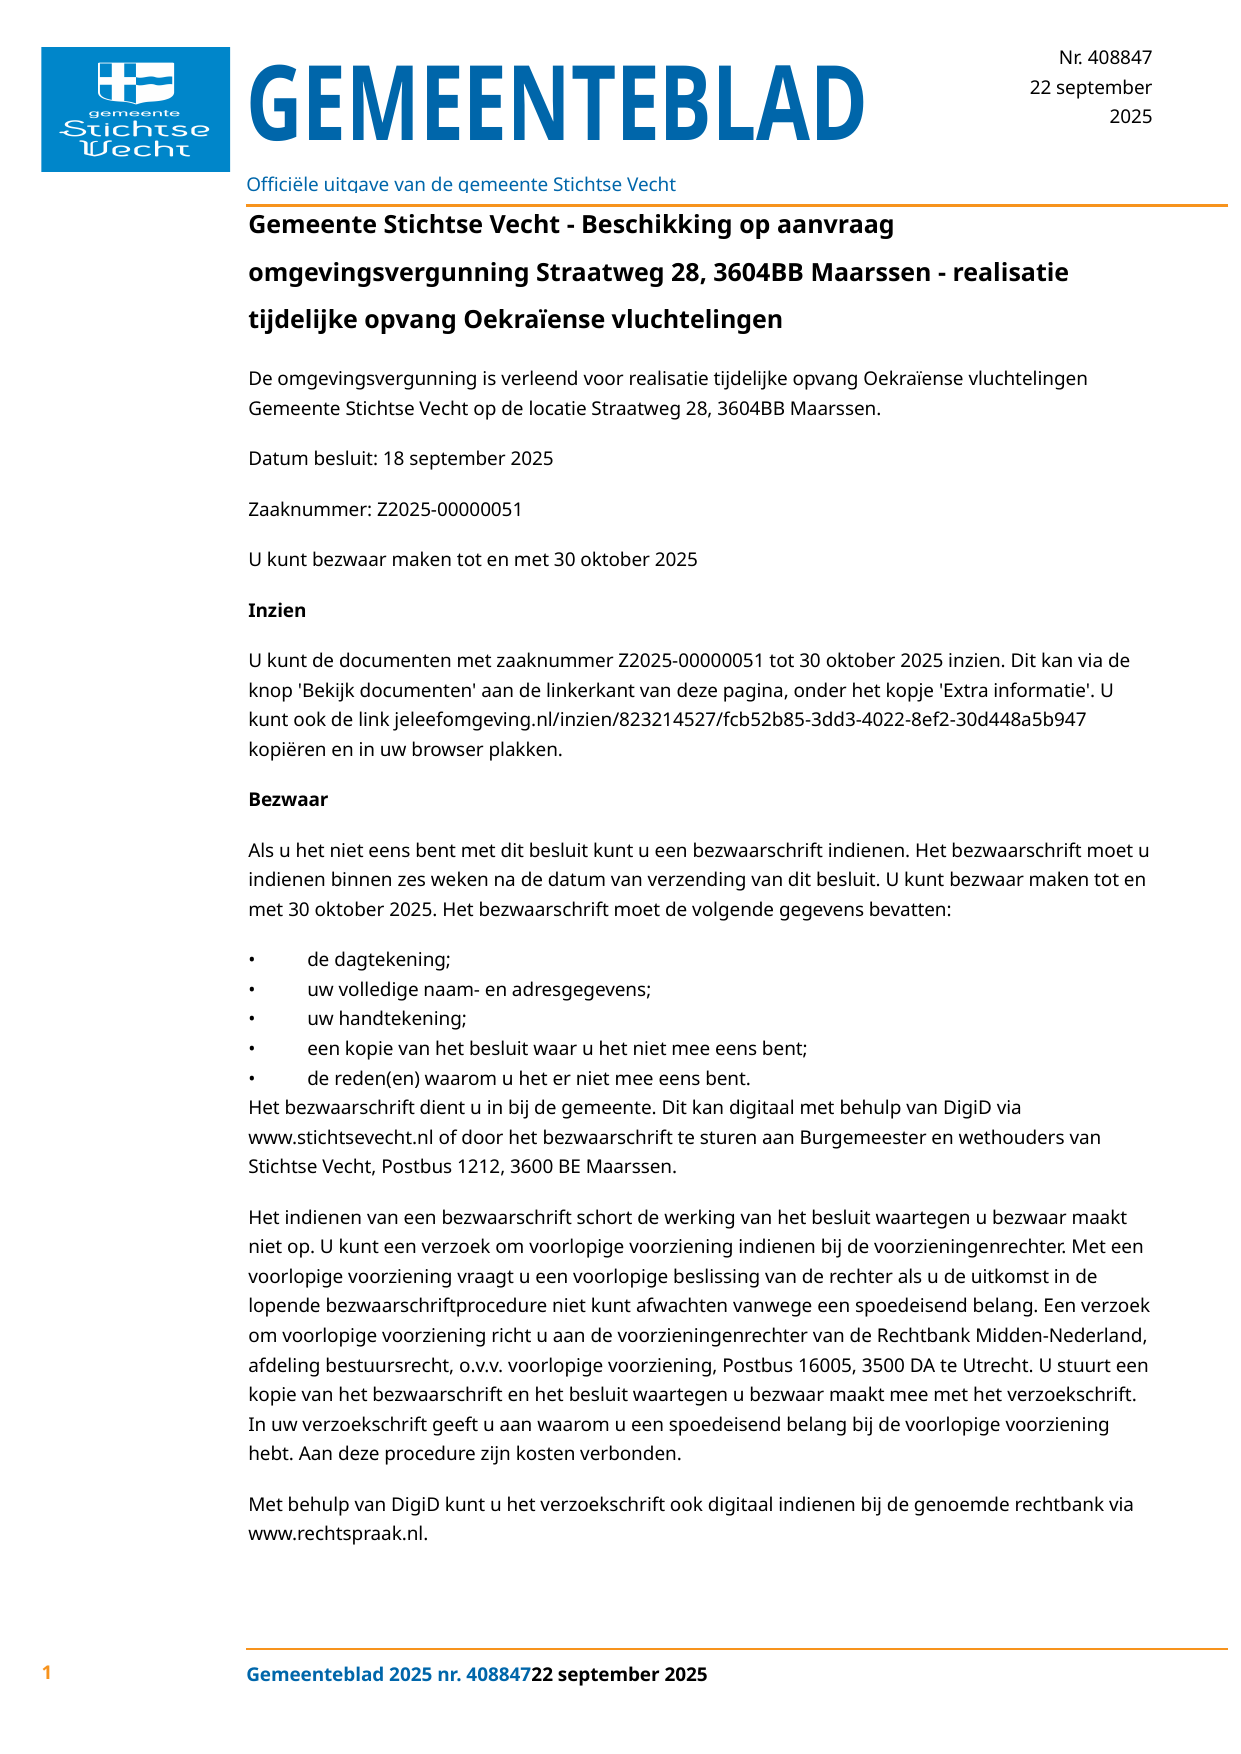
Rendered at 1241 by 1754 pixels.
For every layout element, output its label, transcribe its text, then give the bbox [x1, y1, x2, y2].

list uw volledige naam- en adresgegevens; [248, 976, 1152, 1002]
list de dagtekening; [248, 946, 1152, 972]
text Gemeente Stichtse Vecht - Beschikking op aanvraag omgevingsvergunning Straatweg 28, 3604BB Maarssen - realisatie tijdelijke opvang Oekraïense vluchtelingen [248, 207, 1152, 336]
text Als u het niet eens bent met dit besluit kunt u een bezwaarschrift indienen. Het bezwaarschrift moet u indienen binnen zes weken na de datum van verzending van dit besluit. U kunt bezwaar maken tot en met 30 oktober 2025. Het bezwaarschrift moet de volgende gegevens bevatten: [248, 837, 1152, 922]
list de reden(en) waarom u het er niet mee eens bent. [248, 1065, 1152, 1090]
picture [99, 63, 135, 101]
text Het bezwaarschrift dient u in bij de gemeente. Dit kan digitaal met behulp van DigiD via www.stichtsevecht.nl of door het bezwaarschrift te sturen aan Burgemeester en wethouders van Stichtse Vecht, Postbus 1212, 3600 BE Maarssen. [248, 1094, 1152, 1179]
text De omgevingsvergunning is verleend voor realisatie tijdelijke opvang Oekraïense vluchtelingen Gemeente Stichtse Vecht op de locatie Straatweg 28, 3604BB Maarssen. [248, 366, 1152, 421]
text U kunt de documenten met zaaknummer Z2025-00000051 tot 30 oktober 2025 inzien. Dit kan via de knop 'Bekijk documenten' aan de linkerkant van deze pagina, onder het kopje 'Extra informatie'. U kunt ook de link jeleefomgeving.nl/inzien/823214527/fcb52b85-3dd3-4022-8ef2-30d448a5b947 kopiëren en in uw browser plakken. [248, 647, 1152, 762]
text Zaaknummer: Z2025-00000051 [248, 496, 1152, 522]
text Inzien [248, 597, 1152, 622]
picture [137, 63, 174, 103]
list uw handtekening; [248, 1006, 1152, 1031]
list een kopie van het besluit waar u het niet mee eens bent; [248, 1035, 1152, 1061]
text Met behulp van DigiD kunt u het verzoekschrift ook digitaal indienen bij de genoemde rechtbank via www.rechtspraak.nl. [248, 1491, 1152, 1546]
text Bezwaar [248, 786, 1152, 812]
text Het indienen van een bezwaarschrift schort de werking van het besluit waartegen u bezwaar maakt niet op. U kunt een verzoek om voorlopige voorziening indienen bij de voorzieningenrechter. Met een voorlopige voorziening vraagt u een voorlopige beslissing van de rechter als u de uitkomst in de lopende bezwaarschriftprocedure niet kunt afwachten vanwege een spoedeisend belang. Een verzoek om voorlopige voorziening richt u aan de voorzieningenrechter van de Rechtbank Midden-Nederland, afdeling bestuursrecht, o.v.v. voorlopige voorziening, Postbus 16005, 3500 DA te Utrecht. U stuurt een kopie van het bezwaarschrift en het besluit waartegen u bezwaar maakt mee met het verzoekschrift. In uw verzoekschrift geeft u aan waarom u een spoedeisend belang bij de voorlopige voorziening hebt. Aan deze procedure zijn kosten verbonden. [248, 1204, 1152, 1466]
text Datum besluit: 18 september 2025 [248, 446, 1152, 471]
text U kunt bezwaar maken tot en met 30 oktober 2025 [248, 546, 1152, 572]
